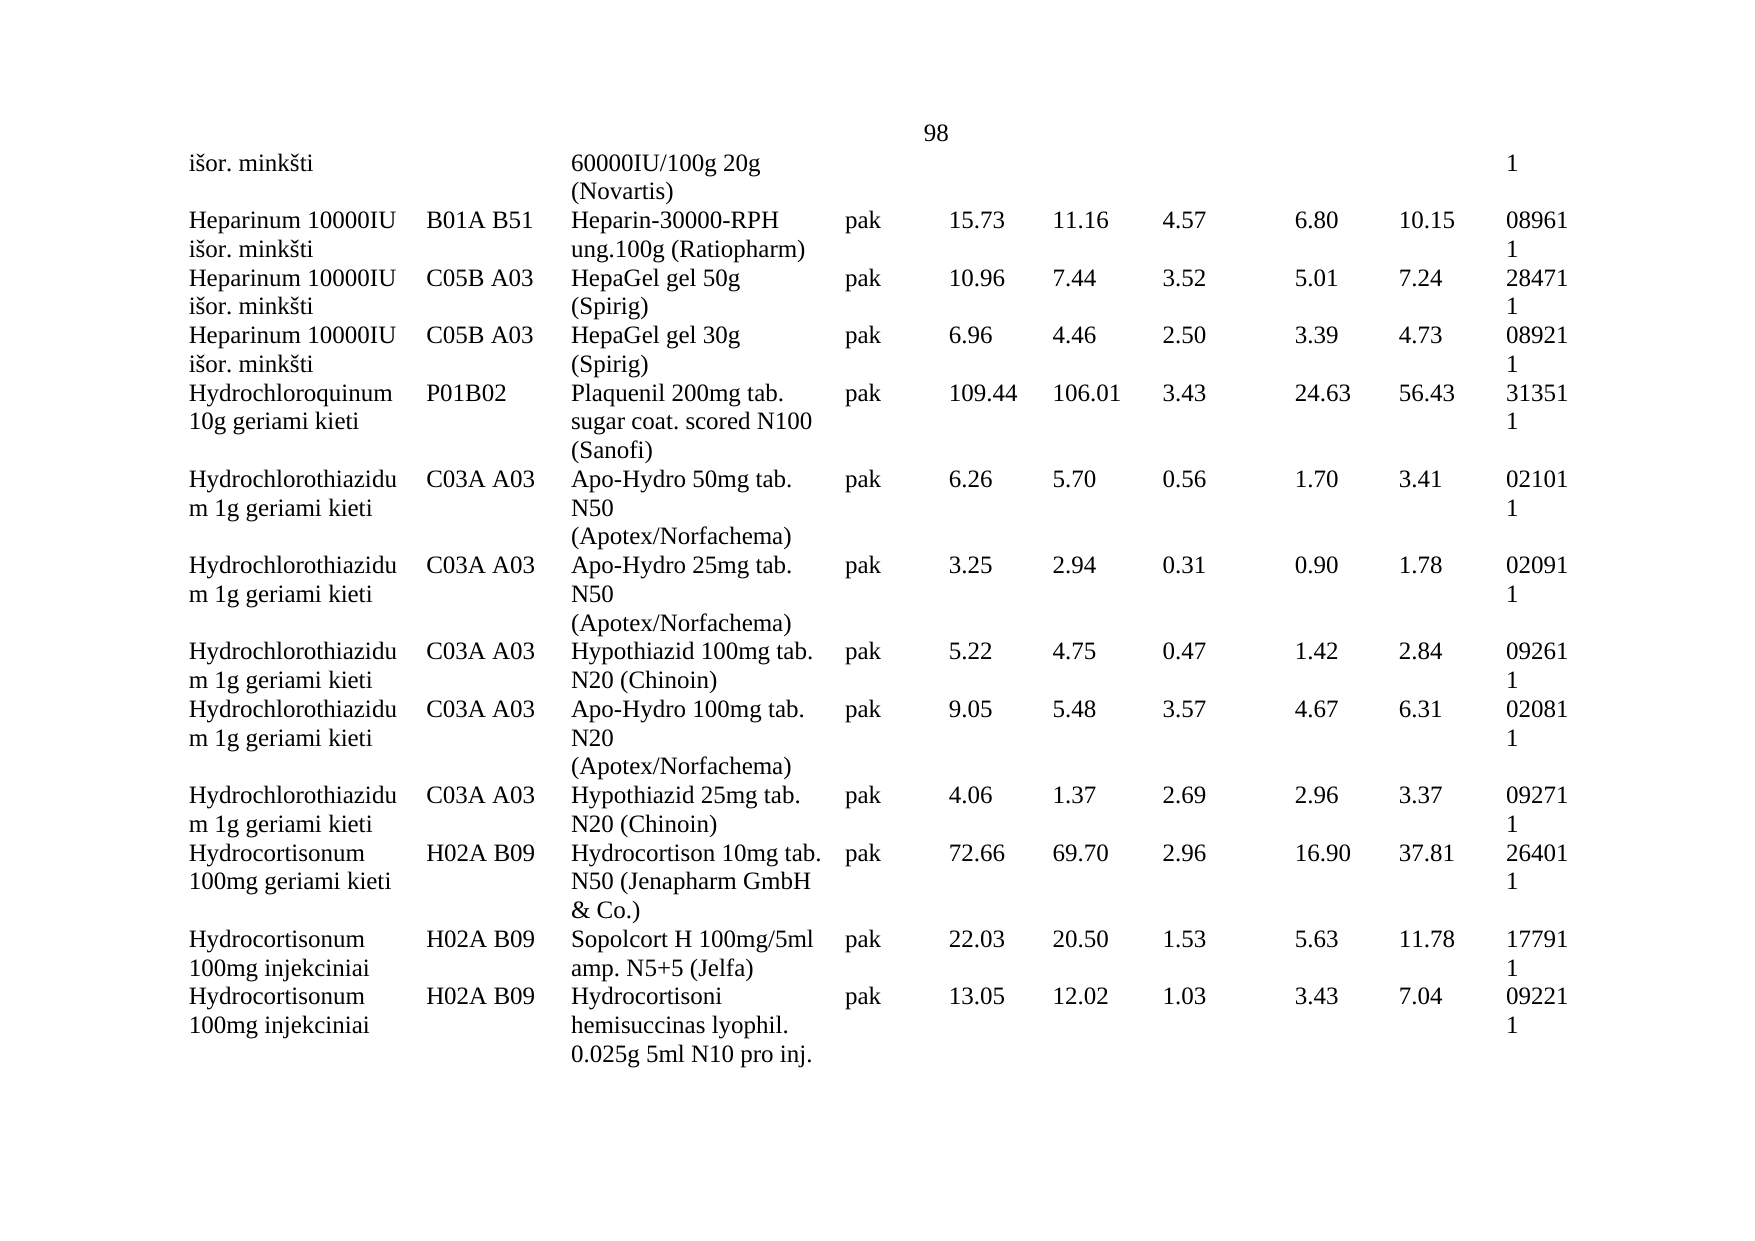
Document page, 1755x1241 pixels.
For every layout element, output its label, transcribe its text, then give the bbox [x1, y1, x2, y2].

table_cell 6.96 [938, 320, 1041, 378]
table_cell [1589, 780, 1595, 838]
table_cell [1151, 148, 1283, 205]
table_cell 021011 [1495, 464, 1589, 550]
table_cell Heparinum 10000IU išor. minkšti [177, 263, 415, 320]
table_cell pak [834, 924, 937, 981]
table_cell [1589, 378, 1595, 464]
table_cell [1589, 205, 1595, 263]
table_cell 3.37 [1388, 780, 1494, 838]
table_cell pak [834, 205, 937, 263]
table_cell 24.63 [1283, 378, 1387, 464]
table_cell H02A B09 [415, 924, 559, 981]
table_cell 10.96 [938, 263, 1041, 320]
table_cell 092711 [1495, 780, 1589, 838]
table_cell C03A A03 [415, 550, 559, 636]
table_cell [415, 148, 559, 205]
table_cell 2.84 [1388, 636, 1494, 694]
table_cell [1589, 838, 1595, 924]
table_cell 177911 [1495, 924, 1589, 981]
table_cell [1589, 694, 1595, 780]
table_cell 1.78 [1388, 550, 1494, 636]
table_cell 6.31 [1388, 694, 1494, 780]
table_cell Hydrocortison 10mg tab. N50 (Jenapharm GmbH & Co.) [560, 838, 833, 924]
table_cell 7.24 [1388, 263, 1494, 320]
table_cell 1.03 [1151, 981, 1283, 1068]
table_cell 4.06 [938, 780, 1041, 838]
table_cell 56.43 [1388, 378, 1494, 464]
table_cell Heparin-30000-RPH ung.100g (Ratiopharm) [560, 205, 833, 263]
table_cell [1589, 148, 1595, 205]
table_cell 3.25 [938, 550, 1041, 636]
table_cell 284711 [1495, 263, 1589, 320]
table_cell C05B A03 [415, 263, 559, 320]
table_cell pak [834, 378, 937, 464]
table_cell 2.94 [1041, 550, 1151, 636]
table_cell pak [834, 694, 937, 780]
table_cell 22.03 [938, 924, 1041, 981]
table_cell 089611 [1495, 205, 1589, 263]
table_cell [1589, 320, 1595, 378]
table_cell 106.01 [1041, 378, 1151, 464]
table_cell 37.81 [1388, 838, 1494, 924]
table_cell pak [834, 780, 937, 838]
table_cell Hypothiazid 25mg tab. N20 (Chinoin) [560, 780, 833, 838]
table_cell C05B A03 [415, 320, 559, 378]
table_cell B01A B51 [415, 205, 559, 263]
table_cell Apo-Hydro 100mg tab. N20 (Apotex/Norfachema) [560, 694, 833, 780]
table_cell C03A A03 [415, 464, 559, 550]
table_cell pak [834, 320, 937, 378]
table_cell 13.05 [938, 981, 1041, 1068]
table_cell 4.73 [1388, 320, 1494, 378]
table_cell 5.01 [1283, 263, 1387, 320]
table_cell 16.90 [1283, 838, 1387, 924]
table_cell [1589, 550, 1595, 636]
table_cell 4.67 [1283, 694, 1387, 780]
table_cell 5.48 [1041, 694, 1151, 780]
table_cell 5.63 [1283, 924, 1387, 981]
table_cell 3.41 [1388, 464, 1494, 550]
table_cell 2.96 [1151, 838, 1283, 924]
table_cell išor. minkšti [177, 148, 415, 205]
table_cell 0.56 [1151, 464, 1283, 550]
table_cell 092211 [1495, 981, 1589, 1068]
table_cell Hydrocortisonum 100mg injekciniai [177, 924, 415, 981]
table_cell 3.57 [1151, 694, 1283, 780]
table_cell pak [834, 838, 937, 924]
table_cell Hydrochlorothiazidum 1g geriami kieti [177, 636, 415, 694]
table_cell Heparinum 10000IU išor. minkšti [177, 205, 415, 263]
table_cell C03A A03 [415, 636, 559, 694]
table_cell Plaquenil 200mg tab. sugar coat. scored N100 (Sanofi) [560, 378, 833, 464]
table_cell 3.43 [1283, 981, 1387, 1068]
table_cell 1.42 [1283, 636, 1387, 694]
table_cell C03A A03 [415, 780, 559, 838]
table_cell 72.66 [938, 838, 1041, 924]
table_cell Heparinum 10000IU išor. minkšti [177, 320, 415, 378]
table_cell Apo-Hydro 50mg tab. N50 (Apotex/Norfachema) [560, 464, 833, 550]
table_cell Hypothiazid 100mg tab. N20 (Chinoin) [560, 636, 833, 694]
table_cell Hydrochlorothiazidum 1g geriami kieti [177, 780, 415, 838]
table_cell pak [834, 263, 937, 320]
table_cell Apo-Hydro 25mg tab. N50 (Apotex/Norfachema) [560, 550, 833, 636]
table_cell 2.96 [1283, 780, 1387, 838]
table_cell Sopolcort H 100mg/5ml amp. N5+5 (Jelfa) [560, 924, 833, 981]
table_cell 109.44 [938, 378, 1041, 464]
table_cell 5.22 [938, 636, 1041, 694]
table_cell 69.70 [1041, 838, 1151, 924]
table_cell 3.52 [1151, 263, 1283, 320]
table_cell [1589, 924, 1595, 981]
table_cell 20.50 [1041, 924, 1151, 981]
table_cell Hydrochlorothiazidum 1g geriami kieti [177, 464, 415, 550]
table_cell 264011 [1495, 838, 1589, 924]
table_cell 092611 [1495, 636, 1589, 694]
table_cell 60000IU/100g 20g (Novartis) [560, 148, 833, 205]
table_cell [1283, 148, 1387, 205]
table_cell 7.04 [1388, 981, 1494, 1068]
table_cell 2.69 [1151, 780, 1283, 838]
table_cell Hydrocortisonum 100mg injekciniai [177, 981, 415, 1068]
table_cell 3.43 [1151, 378, 1283, 464]
table_cell [1589, 263, 1595, 320]
table_cell 6.26 [938, 464, 1041, 550]
table_cell 4.75 [1041, 636, 1151, 694]
table_cell 15.73 [938, 205, 1041, 263]
table_cell 6.80 [1283, 205, 1387, 263]
table_cell HepaGel gel 30g (Spirig) [560, 320, 833, 378]
table_cell 2.50 [1151, 320, 1283, 378]
table_cell 0.31 [1151, 550, 1283, 636]
table_cell 12.02 [1041, 981, 1151, 1068]
table_cell Hydrocortisonum 100mg geriami kieti [177, 838, 415, 924]
table_cell Hydrochlorothiazidum 1g geriami kieti [177, 550, 415, 636]
table_cell 11.16 [1041, 205, 1151, 263]
table_cell 1 [1495, 148, 1589, 205]
table_cell Hydrochlorothiazidum 1g geriami kieti [177, 694, 415, 780]
table_cell pak [834, 981, 937, 1068]
table_cell [938, 148, 1041, 205]
table_cell 020811 [1495, 694, 1589, 780]
table_cell 0.90 [1283, 550, 1387, 636]
table_cell [1388, 148, 1494, 205]
table_cell HepaGel gel 50g (Spirig) [560, 263, 833, 320]
table_cell 4.57 [1151, 205, 1283, 263]
table_cell pak [834, 636, 937, 694]
table_cell [1589, 981, 1595, 1068]
table_cell 089211 [1495, 320, 1589, 378]
table_cell 1.37 [1041, 780, 1151, 838]
table_cell 7.44 [1041, 263, 1151, 320]
table_cell [834, 148, 937, 205]
table_cell 10.15 [1388, 205, 1494, 263]
table_cell 0.47 [1151, 636, 1283, 694]
table_cell C03A A03 [415, 694, 559, 780]
table_cell P01B02 [415, 378, 559, 464]
table_cell 020911 [1495, 550, 1589, 636]
table_cell 9.05 [938, 694, 1041, 780]
table_cell 4.46 [1041, 320, 1151, 378]
table_cell 1.53 [1151, 924, 1283, 981]
table_cell [1589, 464, 1595, 550]
table_cell [1589, 636, 1595, 694]
table_cell 5.70 [1041, 464, 1151, 550]
table_cell pak [834, 550, 937, 636]
table_cell 3.39 [1283, 320, 1387, 378]
table_cell 11.78 [1388, 924, 1494, 981]
table_cell pak [834, 464, 937, 550]
table_cell 313511 [1495, 378, 1589, 464]
table_cell Hydrocortisoni hemisuccinas lyophil. 0.025g 5ml N10 pro inj. [560, 981, 833, 1068]
table_cell [1041, 148, 1151, 205]
table_cell Hydrochloroquinum 10g geriami kieti [177, 378, 415, 464]
table_cell 1.70 [1283, 464, 1387, 550]
table_cell H02A B09 [415, 981, 559, 1068]
table_cell H02A B09 [415, 838, 559, 924]
